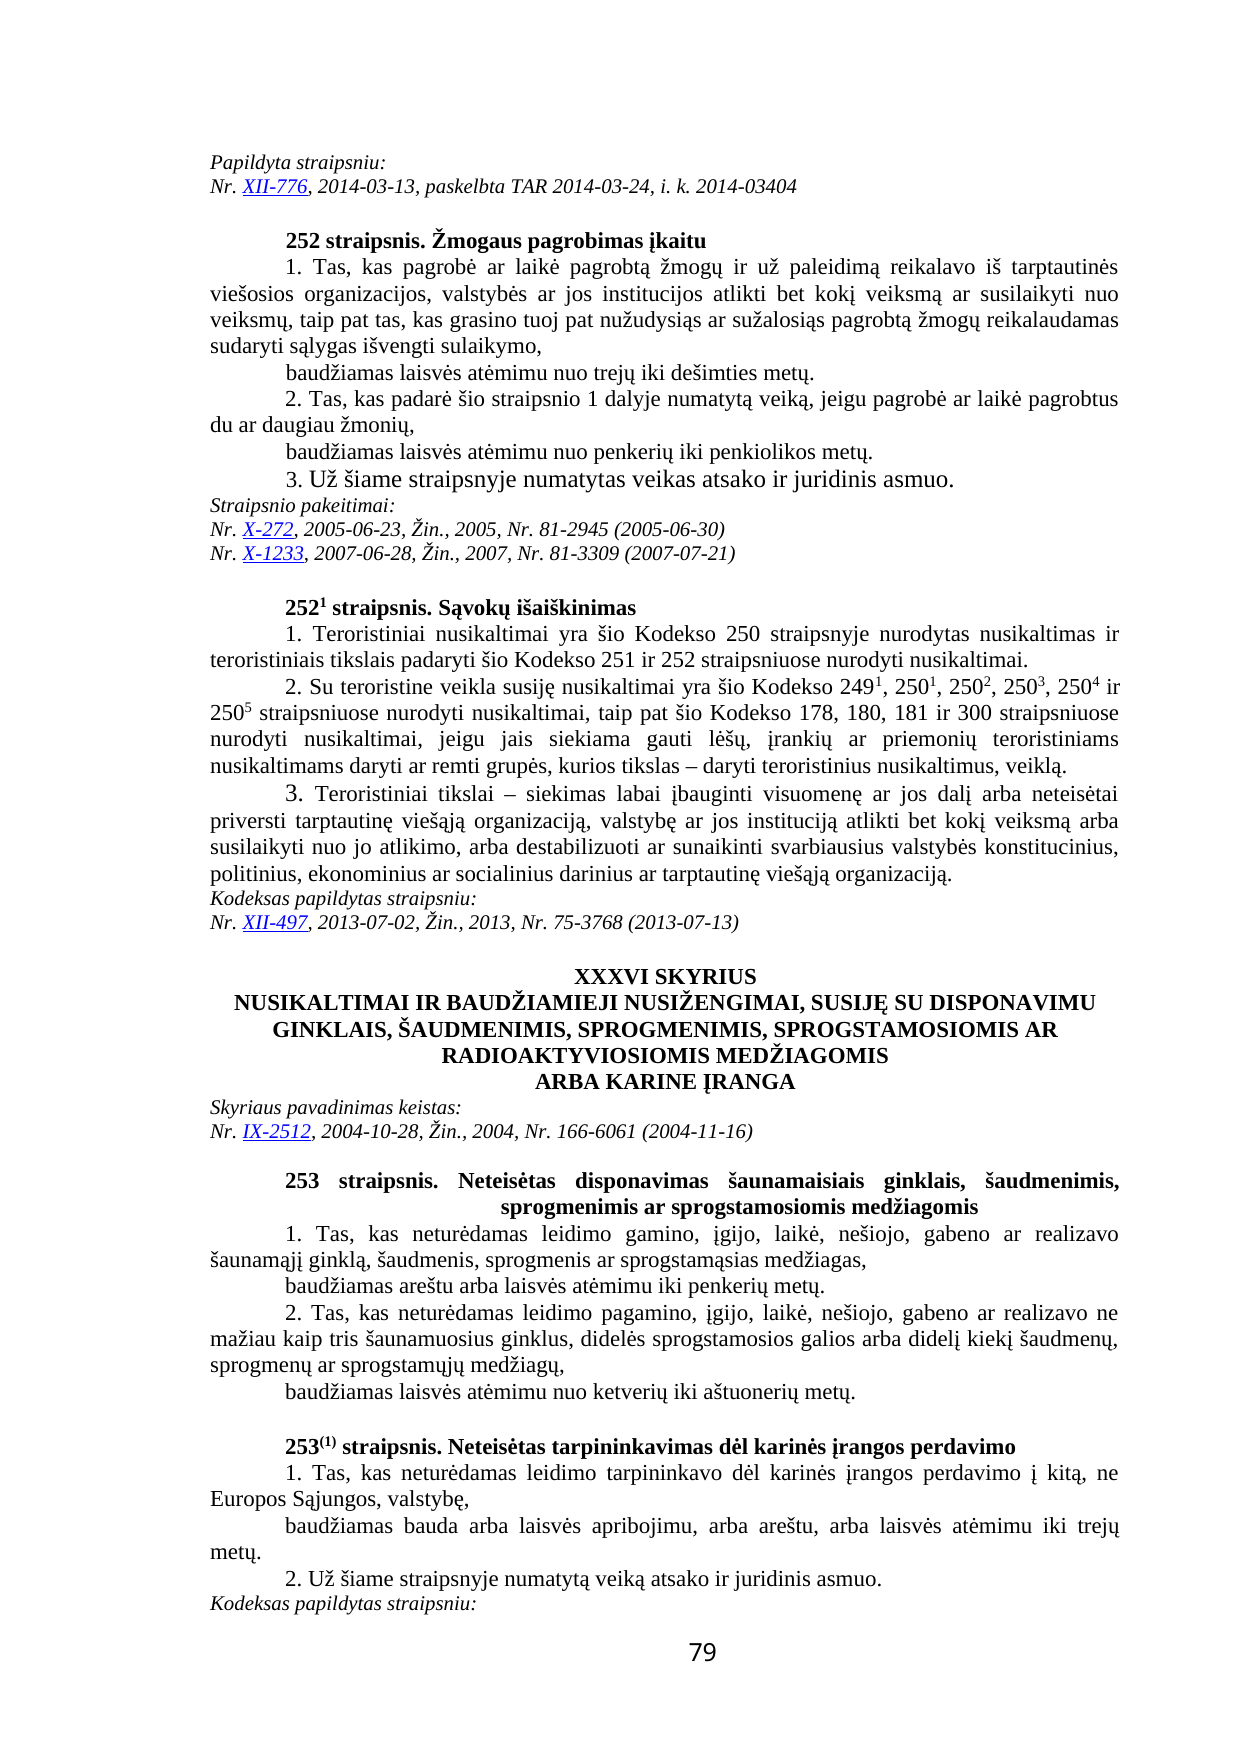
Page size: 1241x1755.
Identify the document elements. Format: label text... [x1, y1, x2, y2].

text 1. Teroristiniai nusikaltimai yra šio Kodekso 250 straipsnyje nurodytas nusikaltimas ir teroristiniais tikslais padaryti šio Kodekso 251 ir 252 straipsniuose nurodyti nusikaltimai. [210, 620, 1120, 673]
text NUSIKALTIMAI IR BAUDŽIAMIEJI NUSIŽENGIMAI, SUSIJĘ SU DISPONAVIMU GINKLAIS, ŠAUDMENIMIS, SPROGMENIMIS, SPROGSTAMOSIOMIS AR RADIOAKTYVIOSIOMIS MEDŽIAGOMIS [210, 989, 1120, 1068]
text 2. Už šiame straipsnyje numatytą veiką atsako ir juridinis asmuo. [285, 1564, 1120, 1591]
text Nr. XII-497, 2013-07-02, Žin., 2013, Nr. 75-3768 (2013-07-13) [210, 910, 1120, 934]
text 252 straipsnis. Žmogaus pagrobimas įkaitu [210, 227, 1106, 253]
text baudžiamas laisvės atėmimu nuo penkerių iki penkiolikos metų. [210, 438, 1106, 464]
text 253 straipsnis. Neteisėtas disponavimas šaunamaisiais ginklais, šaudmenimis, sprogmenimis ar sprogstamosiomis medžiagomis [285, 1167, 1120, 1219]
text 2. Tas, kas neturėdamas leidimo pagamino, įgijo, laikė, nešiojo, gabeno ar realizavo ne mažiau kaip tris šaunamuosius ginklus, didelės sprogstamosios galios arba didelį kiekį šaudmenų, sprogmenų ar sprogstamųjų medžiagų, [210, 1299, 1120, 1378]
text Nr. IX-2512, 2004-10-28, Žin., 2004, Nr. 166-6061 (2004-11-16) [210, 1119, 1120, 1143]
text Skyriaus pavadinimas keistas: [210, 1095, 1120, 1119]
text Papildyta straipsniu: [210, 150, 1120, 174]
text Kodeksas papildytas straipsniu: [210, 886, 1120, 910]
text 2521 straipsnis. Sąvokų išaiškinimas [210, 594, 1120, 620]
text ARBA KARINE ĮRANGA [210, 1068, 1120, 1095]
text 1. Tas, kas neturėdamas leidimo gamino, įgijo, laikė, nešiojo, gabeno ar realizavo šaunamąjį ginklą, šaudmenis, sprogmenis ar sprogstamąsias medžiagas, [210, 1219, 1120, 1272]
text 3. Teroristiniai tikslai – siekimas labai įbauginti visuomenę ar jos dalį arba neteisėtai priversti tarptautinę viešąją organizaciją, valstybę ar jos instituciją atlikti bet kokį veiksmą arba susilaikyti nuo jo atlikimo, arba destabilizuoti ar sunaikinti svarbiausius valstybės konstitucinius, politinius, ekonominius ar socialinius darinius ar tarptautinę viešąją organizaciją. [210, 778, 1120, 886]
text 1. Tas, kas neturėdamas leidimo tarpininkavo dėl karinės įrangos perdavimo į kitą, ne Europos Sąjungos, valstybę, [210, 1459, 1120, 1512]
text 2. Tas, kas padarė šio straipsnio 1 dalyje numatytą veiką, jeigu pagrobė ar laikė pagrobtus du ar daugiau žmonių, [210, 385, 1120, 438]
text 1. Tas, kas pagrobė ar laikė pagrobtą žmogų ir už paleidimą reikalavo iš tarptautinės viešosios organizacijos, valstybės ar jos institucijos atlikti bet kokį veiksmą ar susilaikyti nuo veiksmų, taip pat tas, kas grasino tuoj pat nužudysiąs ar sužalosiąs pagrobtą žmogų reikalaudamas sudaryti sąlygas išvengti sulaikymo, [210, 253, 1120, 359]
text XXXVI SKYRIUS [210, 963, 1120, 989]
text Kodeksas papildytas straipsniu: [210, 1591, 1120, 1615]
text Straipsnio pakeitimai: [210, 493, 1120, 517]
text baudžiamas bauda arba laisvės apribojimu, arba areštu, arba laisvės atėmimu iki trejų metų. [210, 1512, 1120, 1564]
text baudžiamas laisvės atėmimu nuo trejų iki dešimties metų. [210, 359, 1106, 385]
text Nr. X-1233, 2007-06-28, Žin., 2007, Nr. 81-3309 (2007-07-21) [210, 541, 1120, 565]
text baudžiamas areštu arba laisvės atėmimu iki penkerių metų. [210, 1272, 1120, 1299]
text 253(1) straipsnis. Neteisėtas tarpininkavimas dėl karinės įrangos perdavimo [210, 1433, 1120, 1459]
text baudžiamas laisvės atėmimu nuo ketverių iki aštuonerių metų. [210, 1378, 1120, 1404]
text 2. Su teroristine veikla susiję nusikaltimai yra šio Kodekso 2491, 2501, 2502, 2503, 2504 ir 2505 straipsniuose nurodyti nusikaltimai, taip pat šio Kodekso 178, 180, 181 ir 300 straipsniuose nurodyti nusikaltimai, jeigu jais siekiama gauti lėšų, įrankių ar priemonių teroristiniams nusikaltimams daryti ar remti grupės, kurios tikslas – daryti teroristinius nusikaltimus, veiklą. [210, 673, 1120, 778]
text 3. Už šiame straipsnyje numatytas veikas atsako ir juridinis asmuo. [210, 464, 1106, 493]
text Nr. XII-776, 2014-03-13, paskelbta TAR 2014-03-24, i. k. 2014-03404 [210, 174, 1120, 198]
text Nr. X-272, 2005-06-23, Žin., 2005, Nr. 81-2945 (2005-06-30) [210, 517, 1120, 541]
